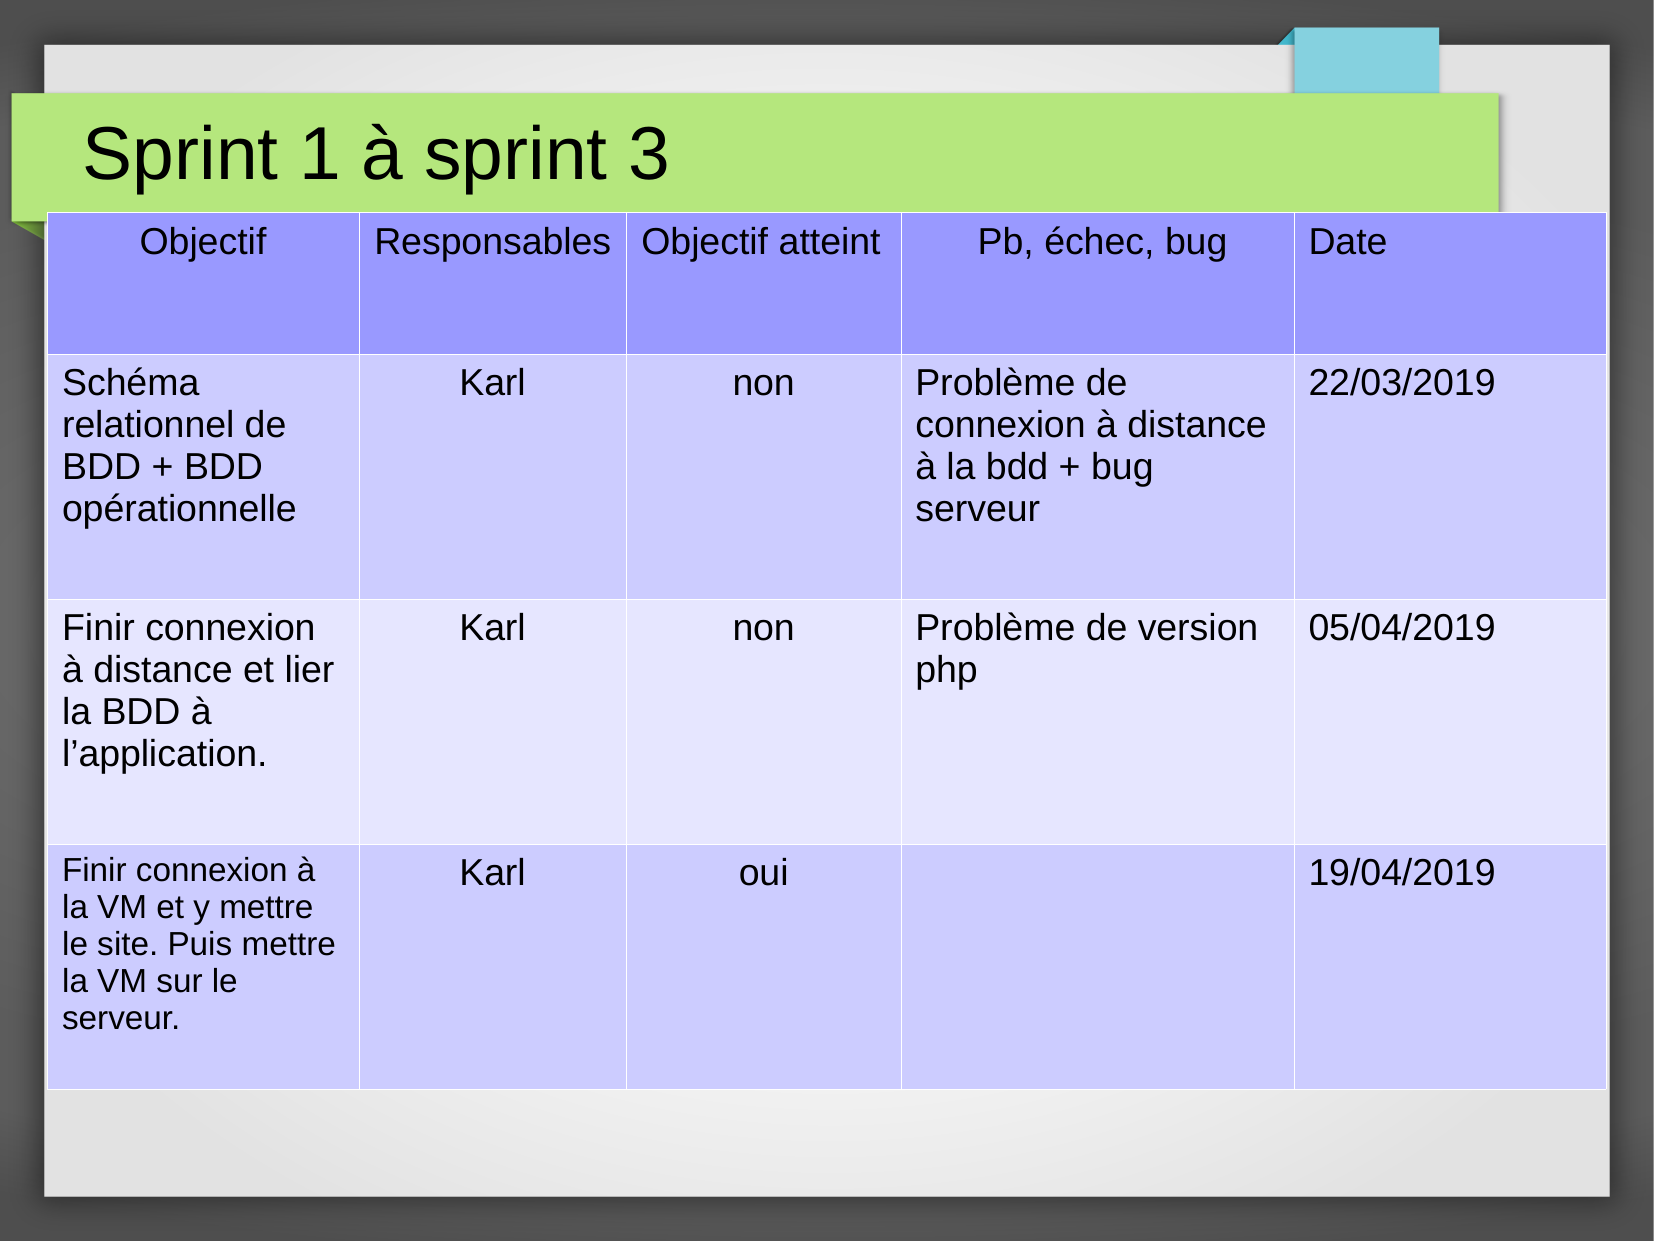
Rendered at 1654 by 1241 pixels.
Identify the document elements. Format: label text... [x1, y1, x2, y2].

table_cell Problème de connexion à distance à la bdd + bug serveur [902, 355, 1294, 599]
table_cell Problème de version php [902, 600, 1294, 844]
table_cell Schéma relationnel de BDD + BDD opérationnelle [48, 355, 359, 599]
table_cell Karl [360, 845, 626, 1089]
table_cell non [627, 355, 901, 599]
title Sprint 1 à sprint 3 [82, 94, 1264, 212]
table_cell oui [627, 845, 901, 1089]
table_header Objectif atteint [627, 213, 901, 354]
table_cell Karl [360, 600, 626, 844]
table_header Responsables [360, 213, 626, 354]
table_cell [902, 845, 1294, 1089]
table_cell 05/04/2019 [1295, 600, 1606, 844]
table_header Objectif [48, 213, 359, 354]
table_cell Karl [360, 355, 626, 599]
table_header Date [1295, 213, 1606, 354]
table_cell Finir connexion à la VM et y mettre le site. Puis mettre la VM sur le serveur. [48, 845, 359, 1089]
table_header Pb, échec, bug [902, 213, 1294, 354]
picture [0, 0, 1654, 1241]
table_cell 19/04/2019 [1295, 845, 1606, 1089]
table_cell non [627, 600, 901, 844]
table_cell 22/03/2019 [1295, 355, 1606, 599]
table_cell Finir connexion à distance et lier la BDD à l’application. [48, 600, 359, 844]
